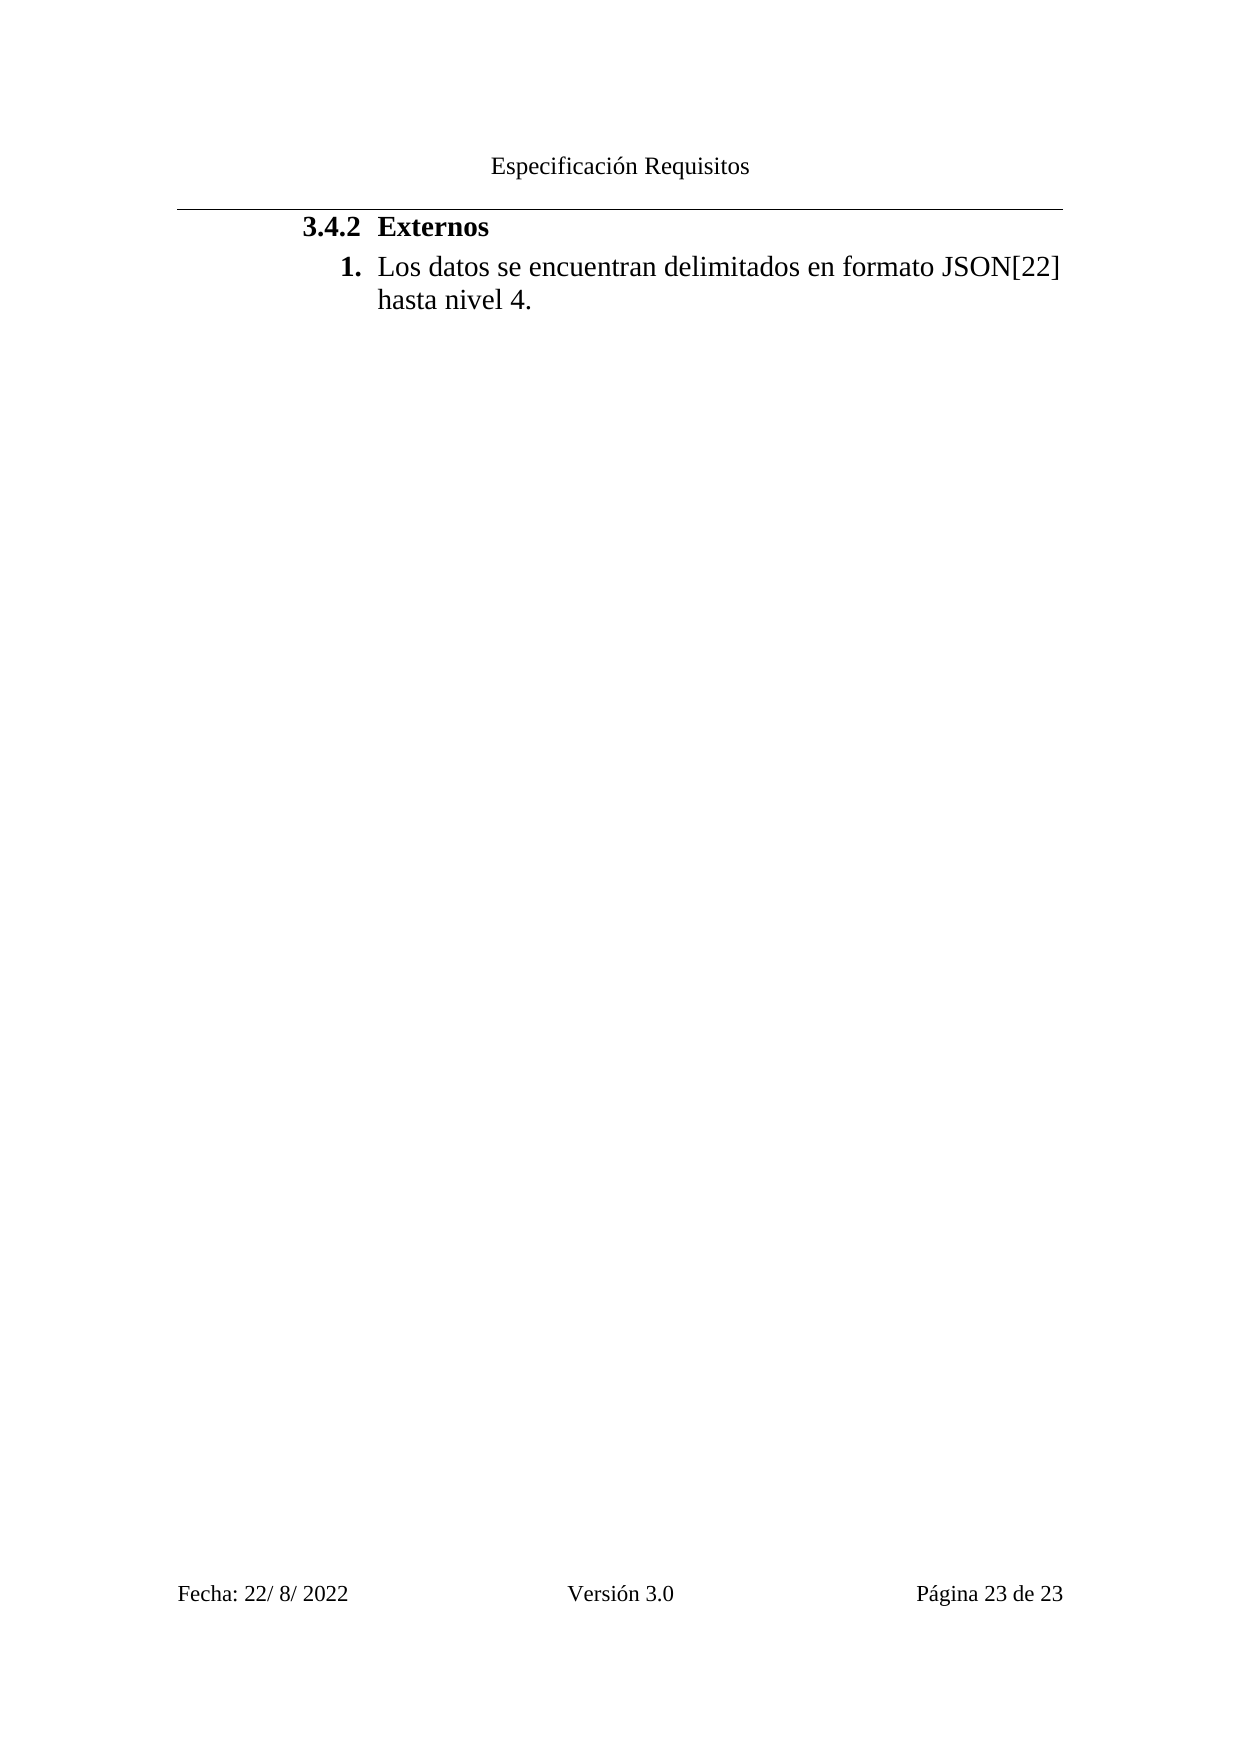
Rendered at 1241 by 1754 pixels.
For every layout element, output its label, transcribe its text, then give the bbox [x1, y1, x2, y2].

subtitle Externos [302, 210, 1063, 242]
list Los datos se encuentran delimitados en formato JSON[22] hasta nivel 4. [340, 249, 1063, 316]
